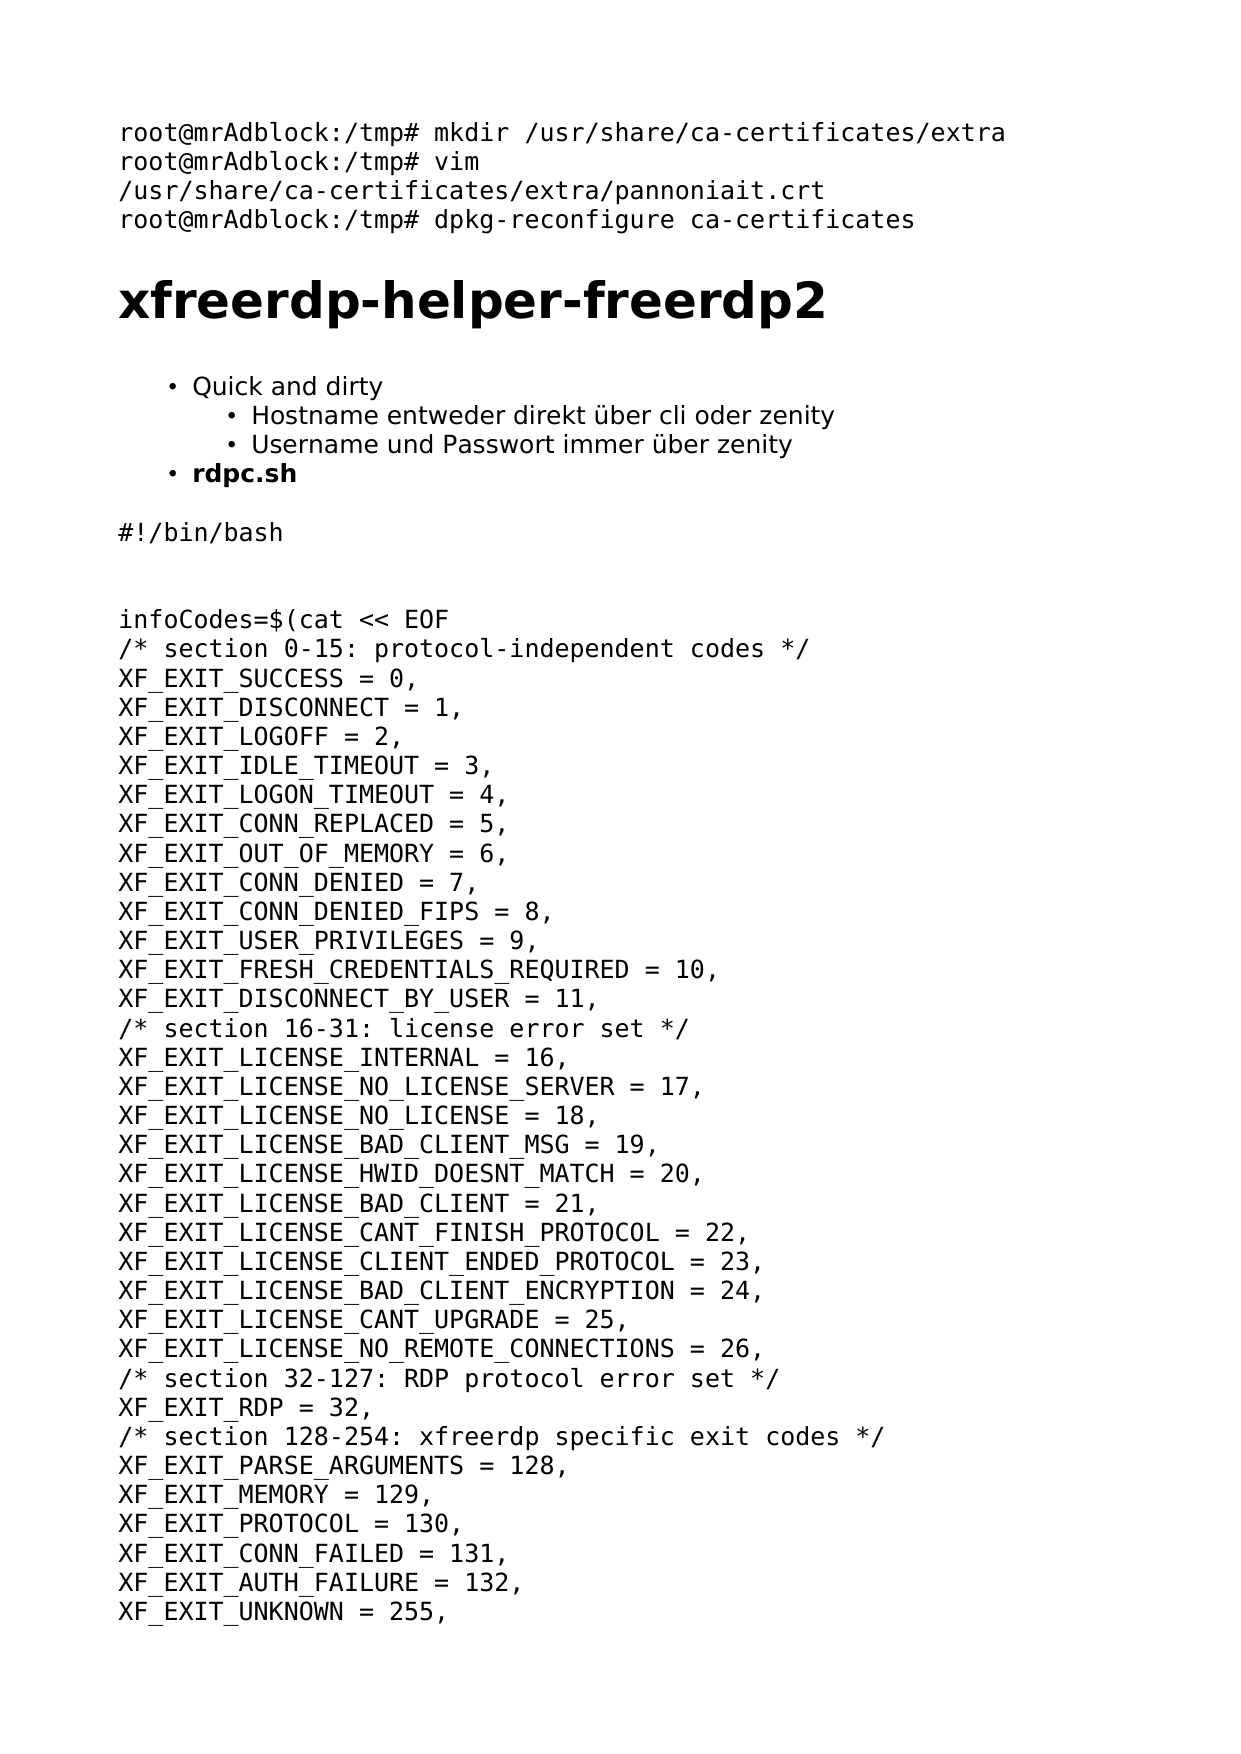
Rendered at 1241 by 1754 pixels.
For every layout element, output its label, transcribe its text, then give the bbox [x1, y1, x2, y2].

list Hostname entweder direkt über cli oder zenity [236, 401, 1122, 430]
text root@mrAdblock:/tmp# mkdir /usr/share/ca-certificates/extra root@mrAdblock:/tmp# vim /usr/share/ca-certificates/extra/pannoniait.crt root@mrAdblock:/tmp# dpkg-reconfigure ca-certificates [118, 118, 1122, 235]
list Username und Passwort immer über zenity [236, 430, 1122, 459]
list rdpc.sh [177, 459, 1122, 488]
list Quick and dirty [177, 372, 1122, 401]
text #!/bin/bash infoCodes=$(cat << EOF /* section 0-15: protocol-independent codes */ XF_EXIT_SUCCESS = 0, XF_EXIT_DISCONNECT = 1, XF_EXIT_LOGOFF = 2, XF_EXIT_IDLE_TIMEOUT = 3, XF_EXIT_LOGON_TIMEOUT = 4, XF_EXIT_CONN_REPLACED = 5, XF_EXIT_OUT_OF_MEMORY = 6, XF_EXIT_CONN_DENIED = 7, XF_EXIT_CONN_DENIED_FIPS = 8, XF_EXIT_USER_PRIVILEGES = 9, XF_EXIT_FRESH_CREDENTIALS_REQUIRED = 10, XF_EXIT_DISCONNECT_BY_USER = 11, /* section 16-31: license error set */ XF_EXIT_LICENSE_INTERNAL = 16, XF_EXIT_LICENSE_NO_LICENSE_SERVER = 17, XF_EXIT_LICENSE_NO_LICENSE = 18, XF_EXIT_LICENSE_BAD_CLIENT_MSG = 19, XF_EXIT_LICENSE_HWID_DOESNT_MATCH = 20, XF_EXIT_LICENSE_BAD_CLIENT = 21, XF_EXIT_LICENSE_CANT_FINISH_PROTOCOL = 22, XF_EXIT_LICENSE_CLIENT_ENDED_PROTOCOL = 23, XF_EXIT_LICENSE_BAD_CLIENT_ENCRYPTION = 24, XF_EXIT_LICENSE_CANT_UPGRADE = 25, XF_EXIT_LICENSE_NO_REMOTE_CONNECTIONS = 26, /* section 32-127: RDP protocol error set */ XF_EXIT_RDP = 32, /* section 128-254: xfreerdp specific exit codes */ XF_EXIT_PARSE_ARGUMENTS = 128, XF_EXIT_MEMORY = 129, XF_EXIT_PROTOCOL = 130, XF_EXIT_CONN_FAILED = 131, XF_EXIT_AUTH_FAILURE = 132, XF_EXIT_UNKNOWN = 255, [118, 518, 1122, 1626]
subtitle xfreerdp-helper-freerdp2 [118, 272, 1122, 330]
